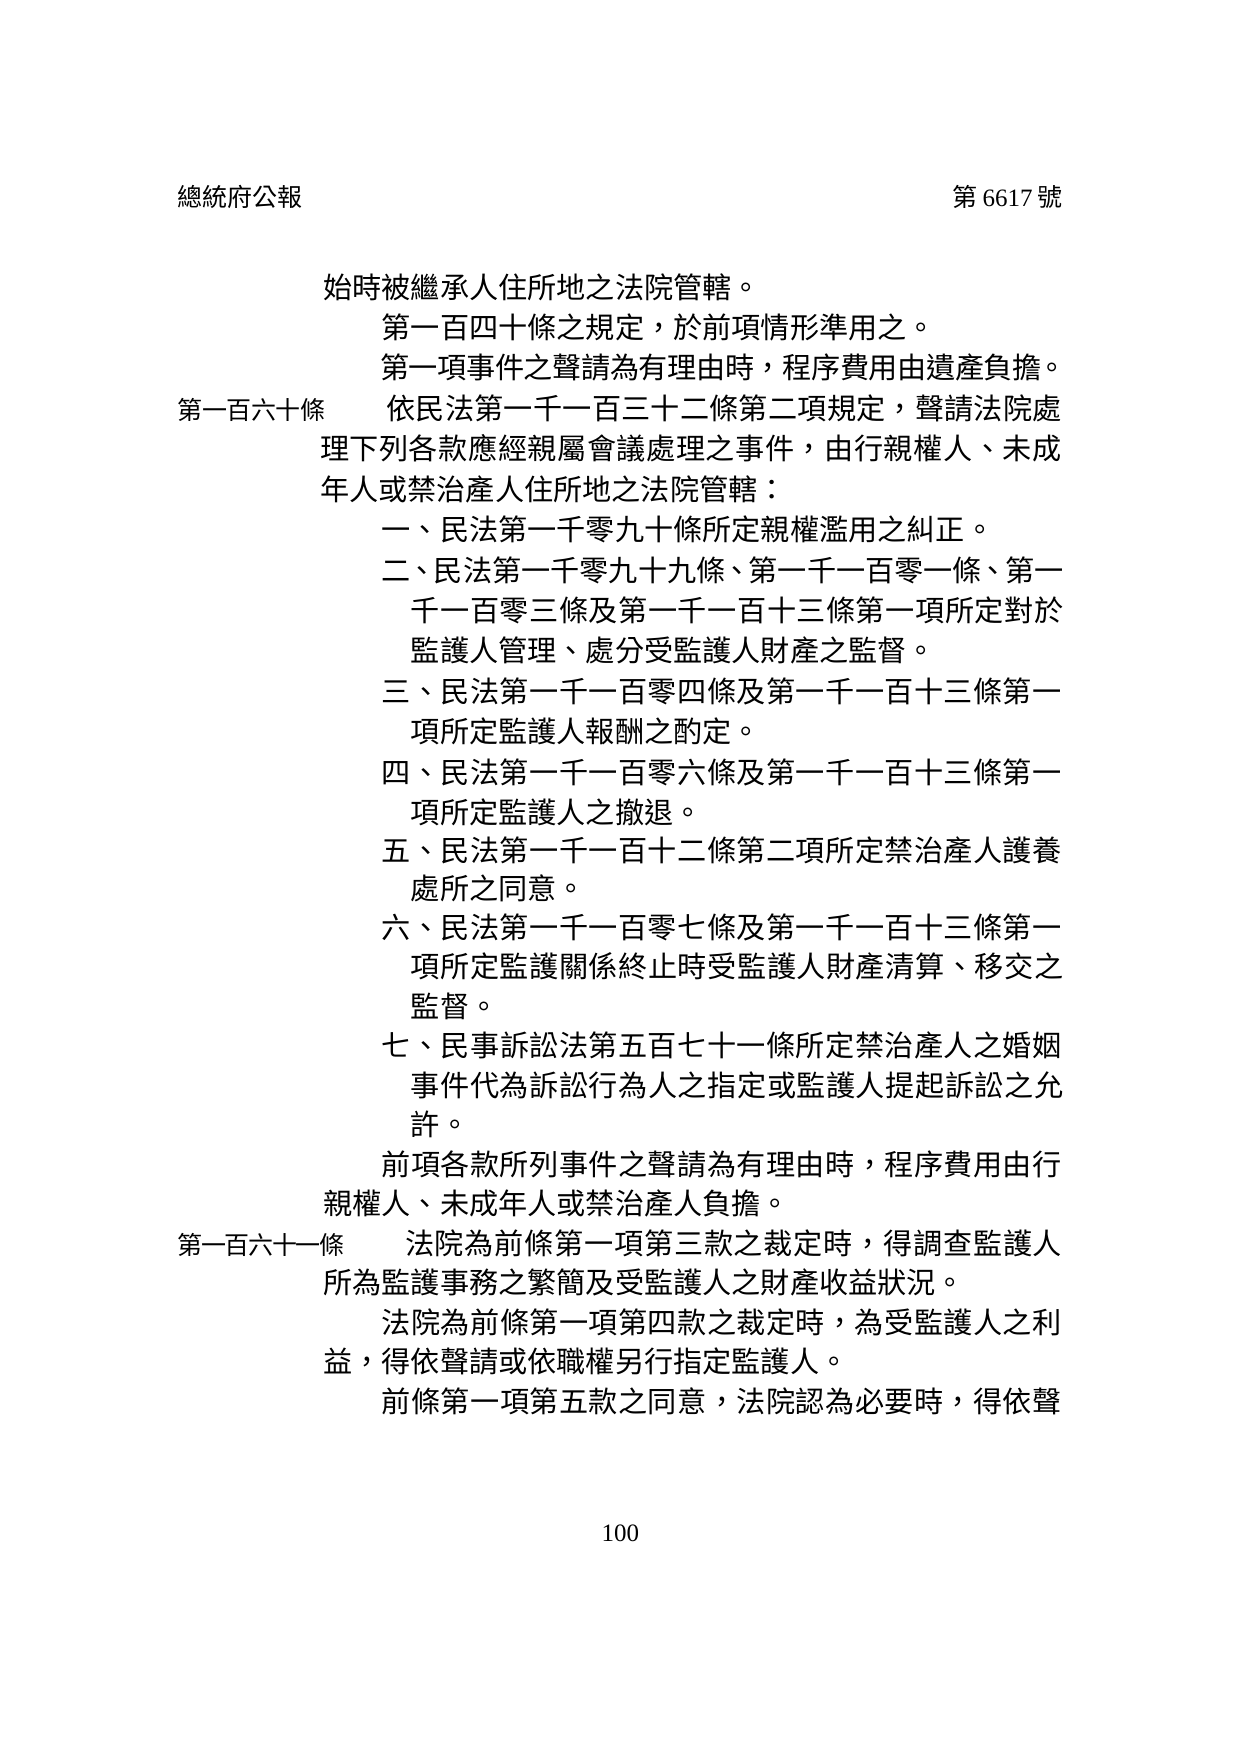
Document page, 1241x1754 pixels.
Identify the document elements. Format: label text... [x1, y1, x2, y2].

text 第一百六十條 依民法第一千一百三十二條第二項規定，聲請法院處理下列各款應經親屬會議處理之事件，由行親權人、未成年人或禁治產人住所地之法院管轄： [177, 387, 1063, 508]
text 七、民事訴訟法第五百七十一條所定禁治產人之婚姻事件代為訴訟行為人之指定或監護人提起訴訟之允許。 [381, 1025, 1063, 1143]
text 前項各款所列事件之聲請為有理由時，程序費用由行親權人、未成年人或禁治產人負擔。 [323, 1143, 1063, 1222]
text 四、民法第一千一百零六條及第一千一百十三條第一項所定監護人之撤退。 [381, 751, 1063, 832]
text 一、民法第一千零九十條所定親權濫用之糾正。 [381, 508, 1063, 549]
text 始時被繼承人住所地之法院管轄。 [177, 266, 1063, 306]
text 三、民法第一千一百零四條及第一千一百十三條第一項所定監護人報酬之酌定。 [381, 670, 1063, 751]
text 二、民法第一千零九十九條、第一千一百零一條、第一千一百零三條及第一千一百十三條第一項所定對於監護人管理、處分受監護人財產之監督。 [381, 549, 1063, 670]
text 第一百六十一條 法院為前條第一項第三款之裁定時，得調查監護人所為監護事務之繁簡及受監護人之財產收益狀況。 [177, 1222, 1063, 1301]
text 五、民法第一千一百十二條第二項所定禁治產人護養處所之同意。 [381, 832, 1063, 907]
text 第一項事件之聲請為有理由時，程序費用由遺產負擔。 [323, 347, 1063, 387]
text 六、民法第一千一百零七條及第一千一百十三條第一項所定監護關係終止時受監護人財產清算、移交之監督。 [381, 907, 1063, 1025]
text 第一百四十條之規定，於前項情形準用之。 [323, 306, 1063, 347]
text 法院為前條第一項第四款之裁定時，為受監護人之利益，得依聲請或依職權另行指定監護人。 [323, 1301, 1063, 1380]
text 前條第一項第五款之同意，法院認為必要時，得依聲 [323, 1380, 1063, 1420]
